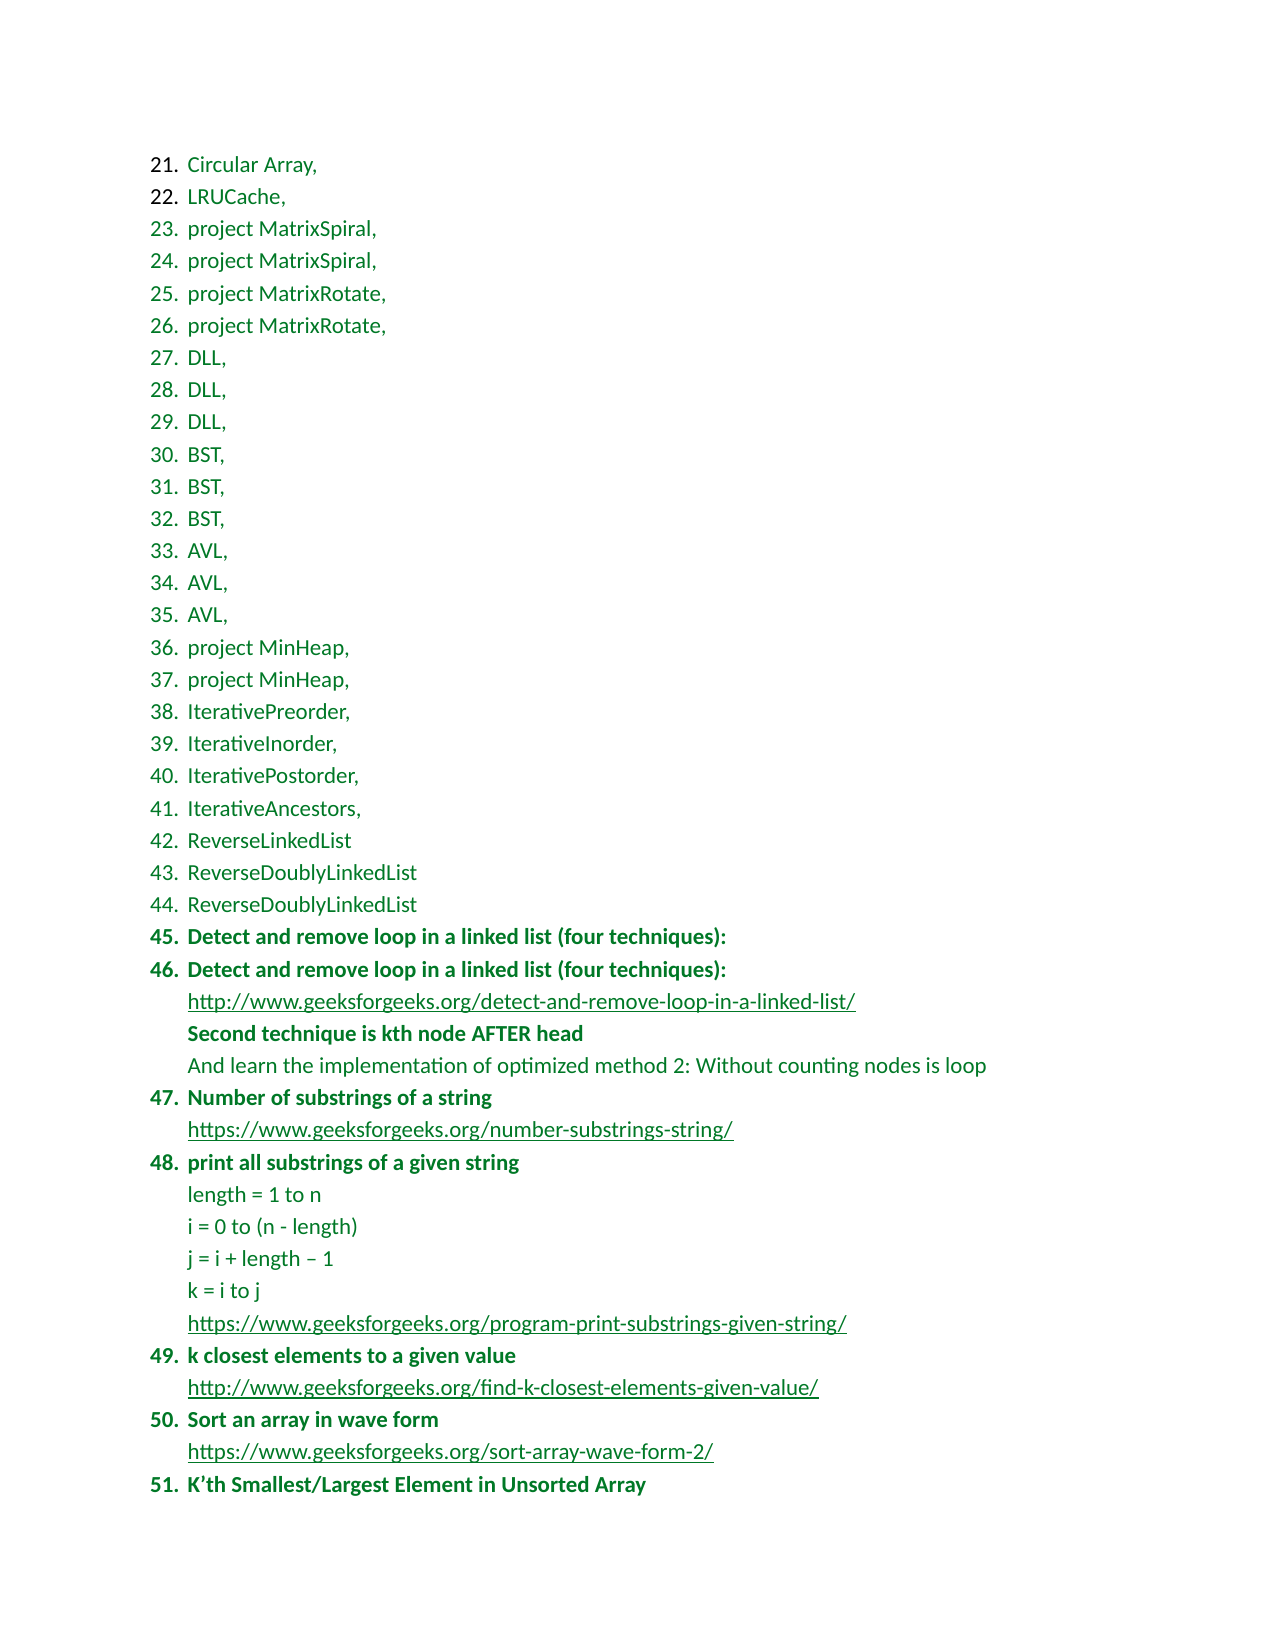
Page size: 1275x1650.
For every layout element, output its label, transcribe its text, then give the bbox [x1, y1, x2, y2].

list project MatrixSpiral, [150, 214, 1125, 242]
list project MinHeap, [150, 633, 1125, 661]
list AVL, [150, 568, 1125, 596]
list print all substrings of a given string [150, 1148, 1125, 1176]
list ReverseDoublyLinkedList [150, 890, 1125, 918]
list project MatrixRotate, [150, 279, 1125, 307]
list length = 1 to n [150, 1180, 1125, 1208]
list http://www.geeksforgeeks.org/find-k-closest-elements-given-value/ [150, 1373, 1125, 1401]
list IterativePreorder, [150, 697, 1125, 725]
list DLL, [150, 407, 1125, 436]
list Circular Array, [150, 150, 1125, 178]
list k = i to j [150, 1277, 1125, 1304]
list IterativeInorder, [150, 729, 1125, 757]
list https://www.geeksforgeeks.org/sort-array-wave-form-2/ [150, 1437, 1125, 1466]
list Detect and remove loop in a linked list (four techniques): [150, 955, 1125, 983]
list https://www.geeksforgeeks.org/program-print-substrings-given-string/ [150, 1309, 1125, 1337]
list LRUCache, [150, 182, 1125, 210]
list BST, [150, 440, 1125, 468]
list j = i + length – 1 [150, 1244, 1125, 1272]
list Number of substrings of a string [150, 1083, 1125, 1111]
list AVL, [150, 601, 1125, 629]
list i = 0 to (n - length) [150, 1212, 1125, 1240]
list BST, [150, 472, 1125, 500]
list project MinHeap, [150, 665, 1125, 693]
list project MatrixRotate, [150, 311, 1125, 339]
list https://www.geeksforgeeks.org/number-substrings-string/ [150, 1116, 1125, 1144]
list k closest elements to a given value [150, 1341, 1125, 1369]
list Sort an array in wave form [150, 1405, 1125, 1433]
list IterativePostorder, [150, 762, 1125, 789]
list http://www.geeksforgeeks.org/detect-and-remove-loop-in-a-linked-list/ [150, 987, 1125, 1015]
list K’th Smallest/Largest Element in Unsorted Array [150, 1470, 1125, 1498]
list Detect and remove loop in a linked list (four techniques): [150, 922, 1125, 951]
list BST, [150, 504, 1125, 532]
list project MatrixSpiral, [150, 247, 1125, 274]
list ReverseDoublyLinkedList [150, 858, 1125, 886]
list AVL, [150, 536, 1125, 564]
list DLL, [150, 343, 1125, 371]
list ReverseLinkedList [150, 826, 1125, 854]
list Second technique is kth node AFTER head [150, 1019, 1125, 1047]
list DLL, [150, 375, 1125, 403]
list And learn the implementation of optimized method 2: Without counting nodes is loop [150, 1051, 1125, 1079]
list IterativeAncestors, [150, 794, 1125, 822]
